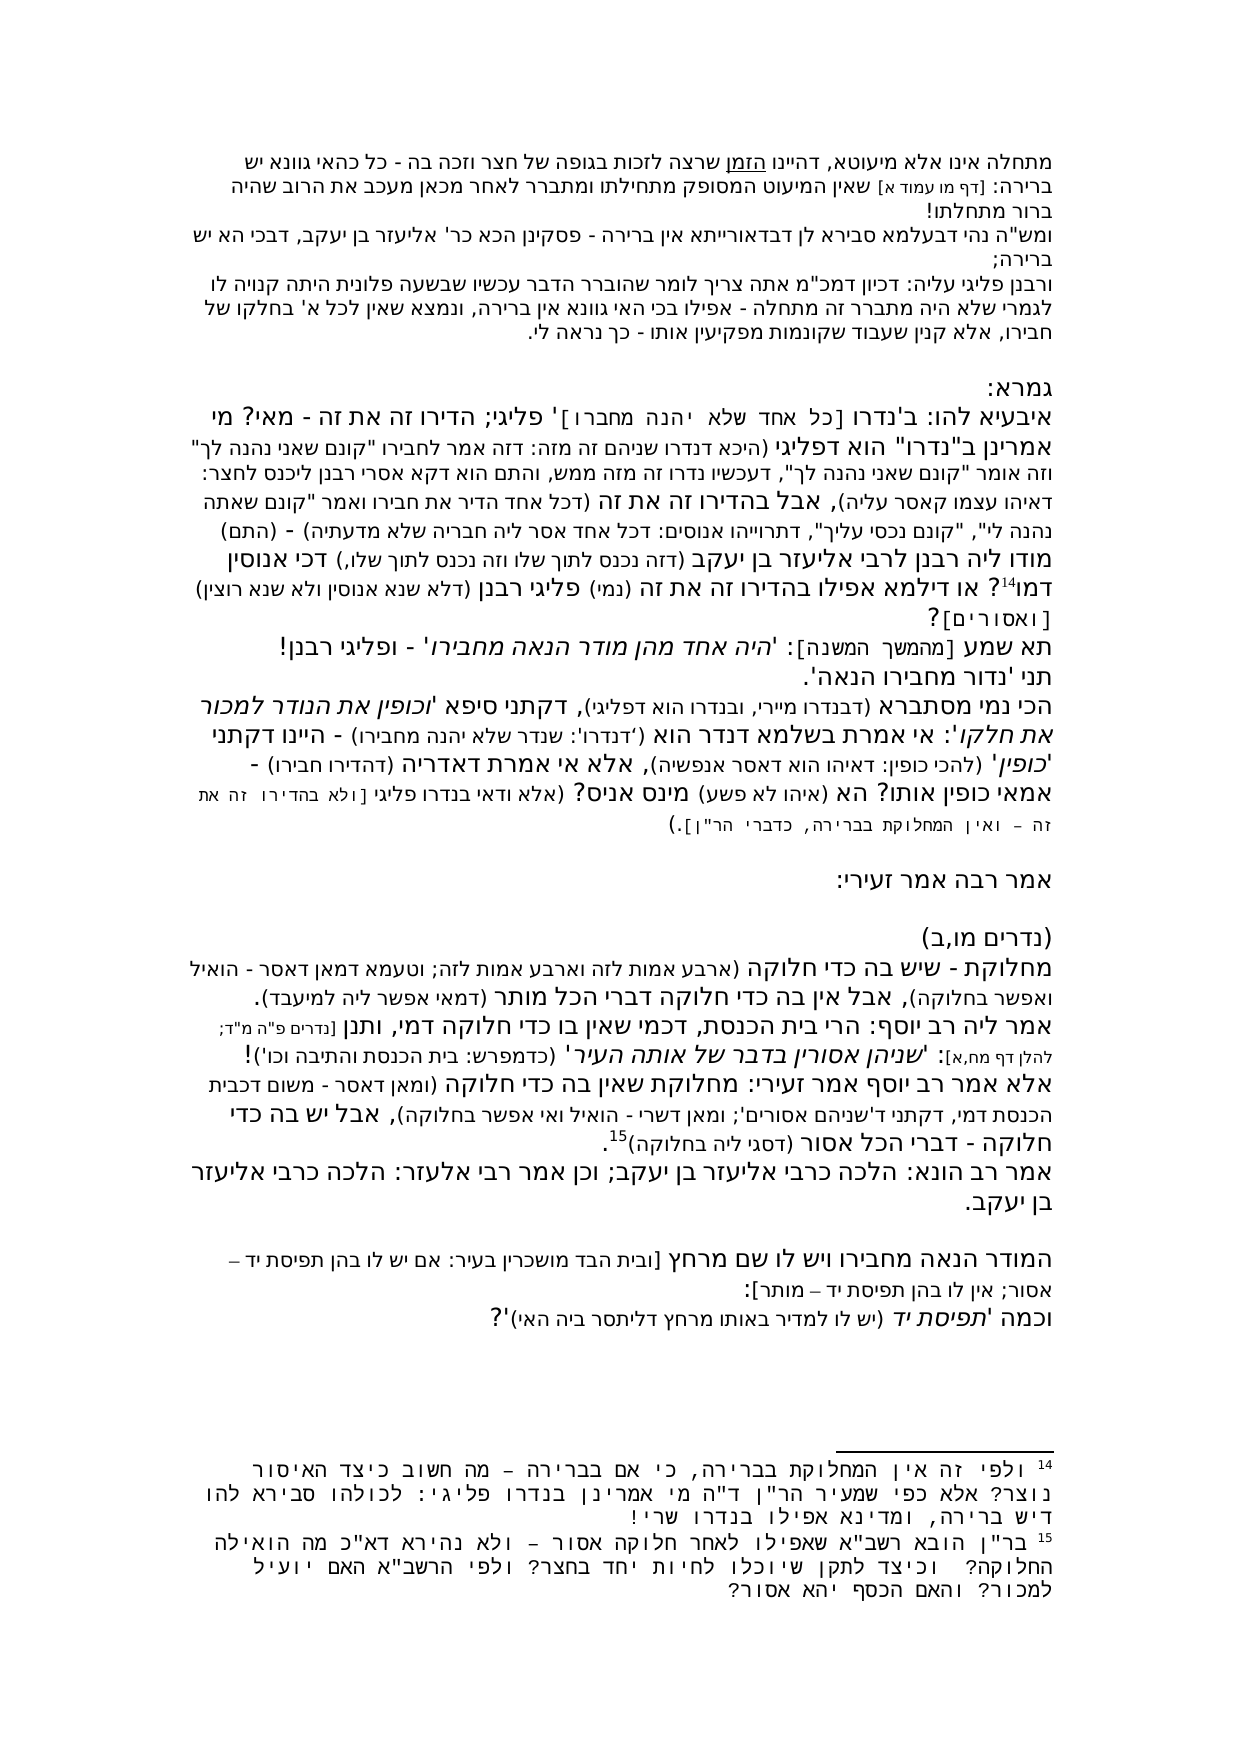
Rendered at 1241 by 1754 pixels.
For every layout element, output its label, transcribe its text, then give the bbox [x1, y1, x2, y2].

text אלא אמר רב יוסף אמר זעירי: מחלוקת שאין בה כדי חלוקה (ומאן דאסר - משום דכבית הכנסת דמי, דקתני ד'שניהם אסורים'; ומאן דשרי - הואיל ואי אפשר בחלוקה), אבל יש בה כדי חלוקה - דברי הכל אסור (דסגי ליה בחלוקה). [187, 1070, 1053, 1157]
text הכי נמי מסתברא (דבנדרו מיירי, ובנדרו הוא דפליגי), דקתני סיפא 'וכופין את הנודר למכור את חלקו': אי אמרת בשלמא דנדר הוא (‘דנדרו': שנדר שלא יהנה מחבירו) - היינו דקתני 'כופין' (להכי כופין: דאיהו הוא דאסר אנפשיה), אלא אי אמרת דאדריה (דהדירו חבירו) - אמאי כופין אותו? הא (איהו לא פשע) מינס אניס? (אלא ודאי בנדרו פליגי [ולא בהדירו זה את זה – ואין המחלוקת בברירה, כדברי הר"ן].) [187, 691, 1053, 837]
text אמר רב הונא: הלכה כרבי אליעזר בן יעקב; וכן אמר רבי אלעזר: הלכה כרבי אליעזר בן יעקב. [187, 1157, 1053, 1216]
text גמרא: [187, 373, 1053, 403]
text ורבנן פליגי עליה: דכיון דמכ"מ אתה צריך לומר שהוברר הדבר עכשיו שבשעה פלונית היתה קנויה לו לגמרי שלא היה מתברר זה מתחלה - אפילו בכי האי גוונא אין ברירה, ונמצא שאין לכל א' בחלקו של חבירו, אלא קנין שעבוד שקונמות מפקיעין אותו - כך נראה לי. [187, 272, 1053, 345]
text המודר הנאה מחבירו ויש לו שם מרחץ [ובית הבד מושכרין בעיר: אם יש לו בהן תפיסת יד – אסור; אין לו בהן תפיסת יד – מותר]: [187, 1244, 1053, 1303]
text תא שמע [מהמשך המשנה]: 'היה אחד מהן מודר הנאה מחבירו' - ופליגי רבנן! [187, 632, 1053, 662]
text איבעיא להו: ב'נדרו [כל אחד שלא יהנה מחברו]' פליגי; הדירו זה את זה - מאי? מי אמרינן ב"נדרו" הוא דפליגי (היכא דנדרו שניהם זה מזה: דזה אמר לחבירו "קונם שאני נהנה לך" וזה אומר "קונם שאני נהנה לך", דעכשיו נדרו זה מזה ממש, והתם הוא דקא אסרי רבנן ליכנס לחצר: דאיהו עצמו קאסר עליה), אבל בהדירו זה את זה (דכל אחד הדיר את חבירו ואמר "קונם שאתה נהנה לי", "קונם נכסי עליך", דתרוייהו אנוסים: דכל אחד אסר ליה חבריה שלא מדעתיה) - (התם) מודו ליה רבנן לרבי אליעזר בן יעקב (דזה נכנס לתוך שלו וזה נכנס לתוך שלו,) דכי אנוסין דמו? או דילמא אפילו בהדירו זה את זה (נמי) פליגי רבנן (דלא שנא אנוסין ולא שנא רוצין) [ואסורים]? [187, 403, 1053, 632]
text אמר רבה אמר זעירי: [187, 866, 1053, 895]
text וכמה 'תפיסת יד (יש לו למדיר באותו מרחץ דליתסר ביה האי)'? [187, 1303, 1053, 1332]
text מתחלה אינו אלא מיעוטא, דהיינו הזמן שרצה לזכות בגופה של חצר וזכה בה - כל כהאי גוונא יש ברירה: [דף מו עמוד א] שאין המיעוט המסופק מתחילתו ומתברר לאחר מכאן מעכב את הרוב שהיה ברור מתחלתו! [187, 150, 1053, 223]
text תני 'נדור מחבירו הנאה'. [187, 662, 1053, 691]
text ומש"ה נהי דבעלמא סבירא לן דבדאורייתא אין ברירה - פסקינן הכא כר' אליעזר בן יעקב, דבכי הא יש ברירה; [187, 223, 1053, 272]
text מחלוקת - שיש בה כדי חלוקה (ארבע אמות לזה וארבע אמות לזה; וטעמא דמאן דאסר - הואיל ואפשר בחלוקה), אבל אין בה כדי חלוקה דברי הכל מותר (דמאי אפשר ליה למיעבד). [187, 953, 1053, 1011]
text בר"ן הובא רשב"א שאפילו לאחר חלוקה אסור – ולא נהירא דא"כ מה הואילה החלוקה? וכיצד לתקן שיוכלו לחיות יחד בחצר? ולפי הרשב"א האם יועיל למכור? והאם הכסף יהא אסור? [187, 1531, 1053, 1604]
text (נדרים מו,ב) [187, 924, 1053, 953]
text ולפי זה אין המחלוקת בברירה, כי אם בברירה – מה חשוב כיצד האיסור נוצר? אלא כפי שמעיר הר"ן ד"ה מי אמרינן בנדרו פליגי: לכולהו סבירא להו דיש ברירה, ומדינא אפילו בנדרו שרי! [187, 1458, 1053, 1531]
text אמר ליה רב יוסף: הרי בית הכנסת, דכמי שאין בו כדי חלוקה דמי, ותנן [נדרים פ"ה מ"ד;להלן דף מח,א]: 'שניהן אסורין בדבר של אותה העיר' (כדמפרש: בית הכנסת והתיבה וכו')! [187, 1011, 1053, 1070]
